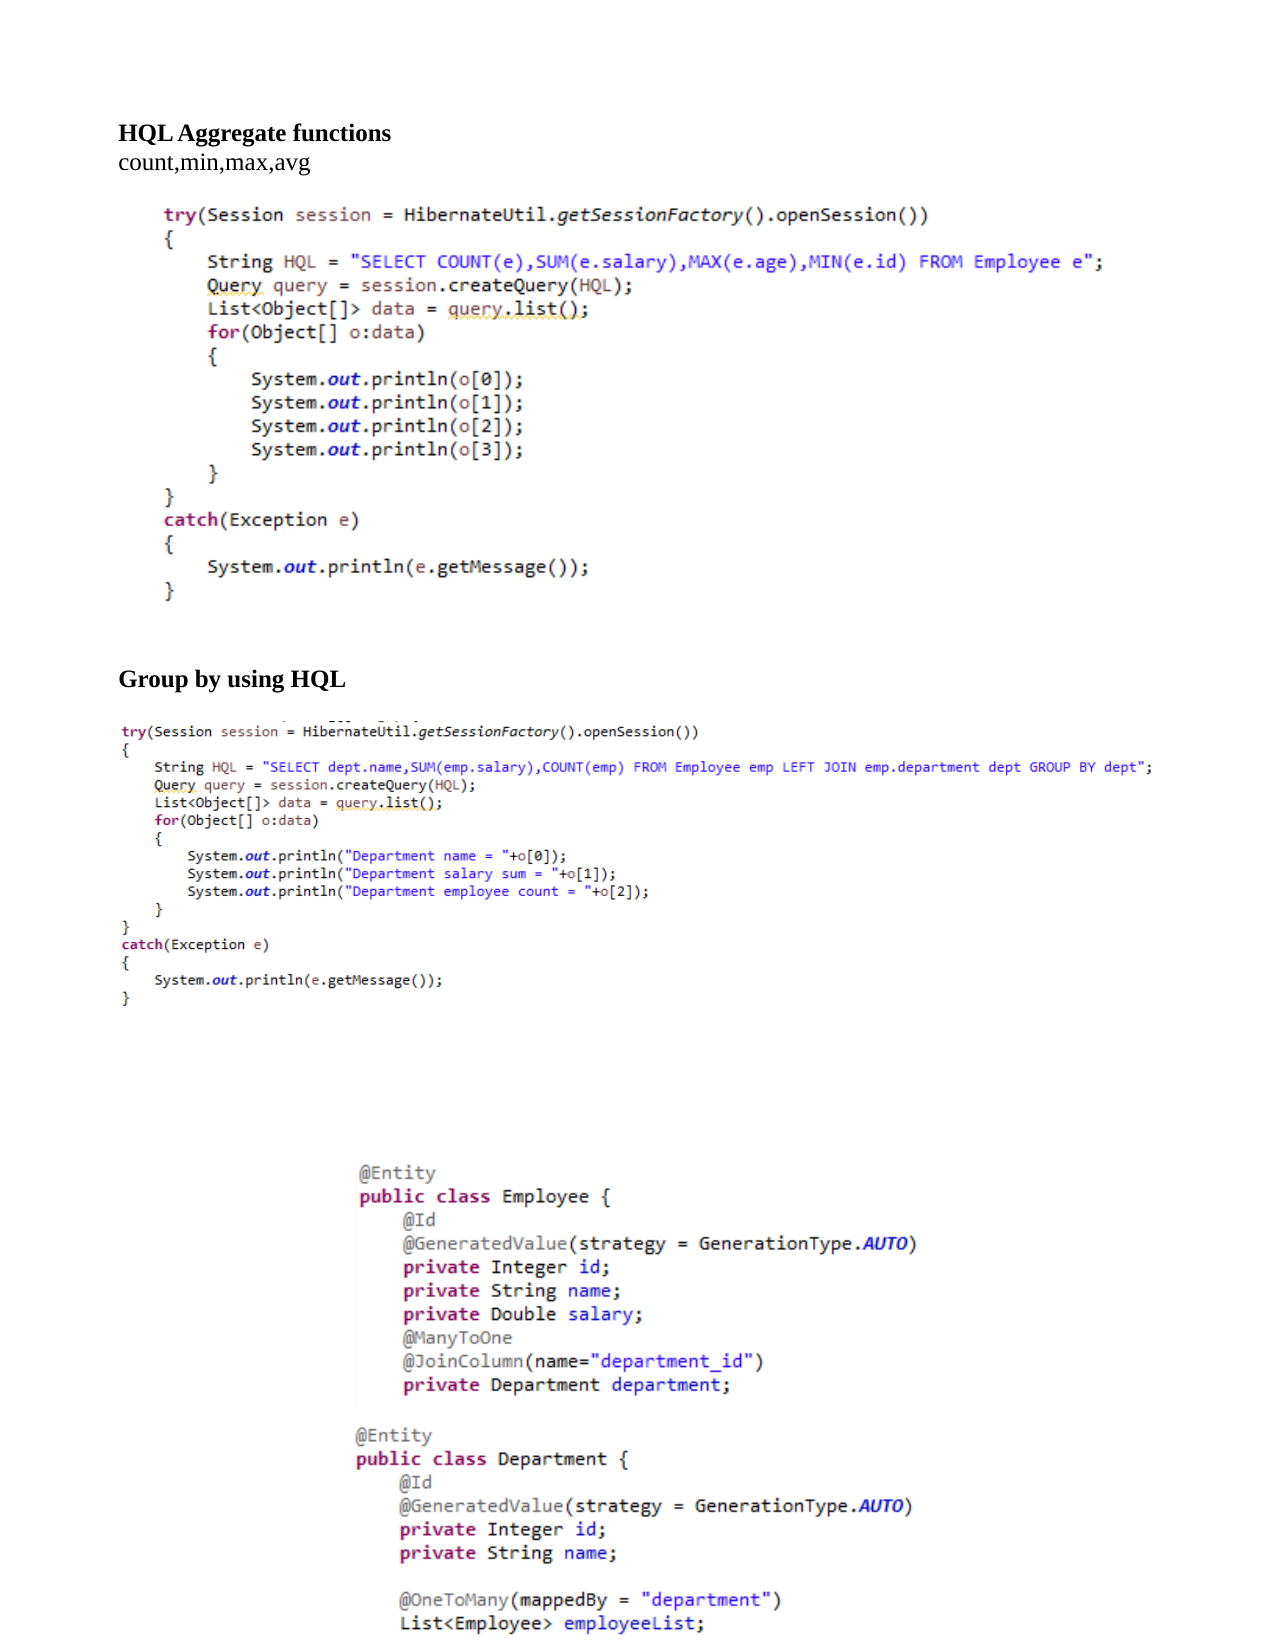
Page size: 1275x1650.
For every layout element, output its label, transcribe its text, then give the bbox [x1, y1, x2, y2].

picture [156, 204, 1119, 609]
text Group by using HQL [118, 664, 1157, 693]
picture [118, 721, 1157, 1019]
picture [355, 1162, 920, 1410]
picture [353, 1423, 922, 1650]
text HQL Aggregate functions [118, 118, 1157, 147]
text count,min,max,avg [118, 147, 1157, 176]
